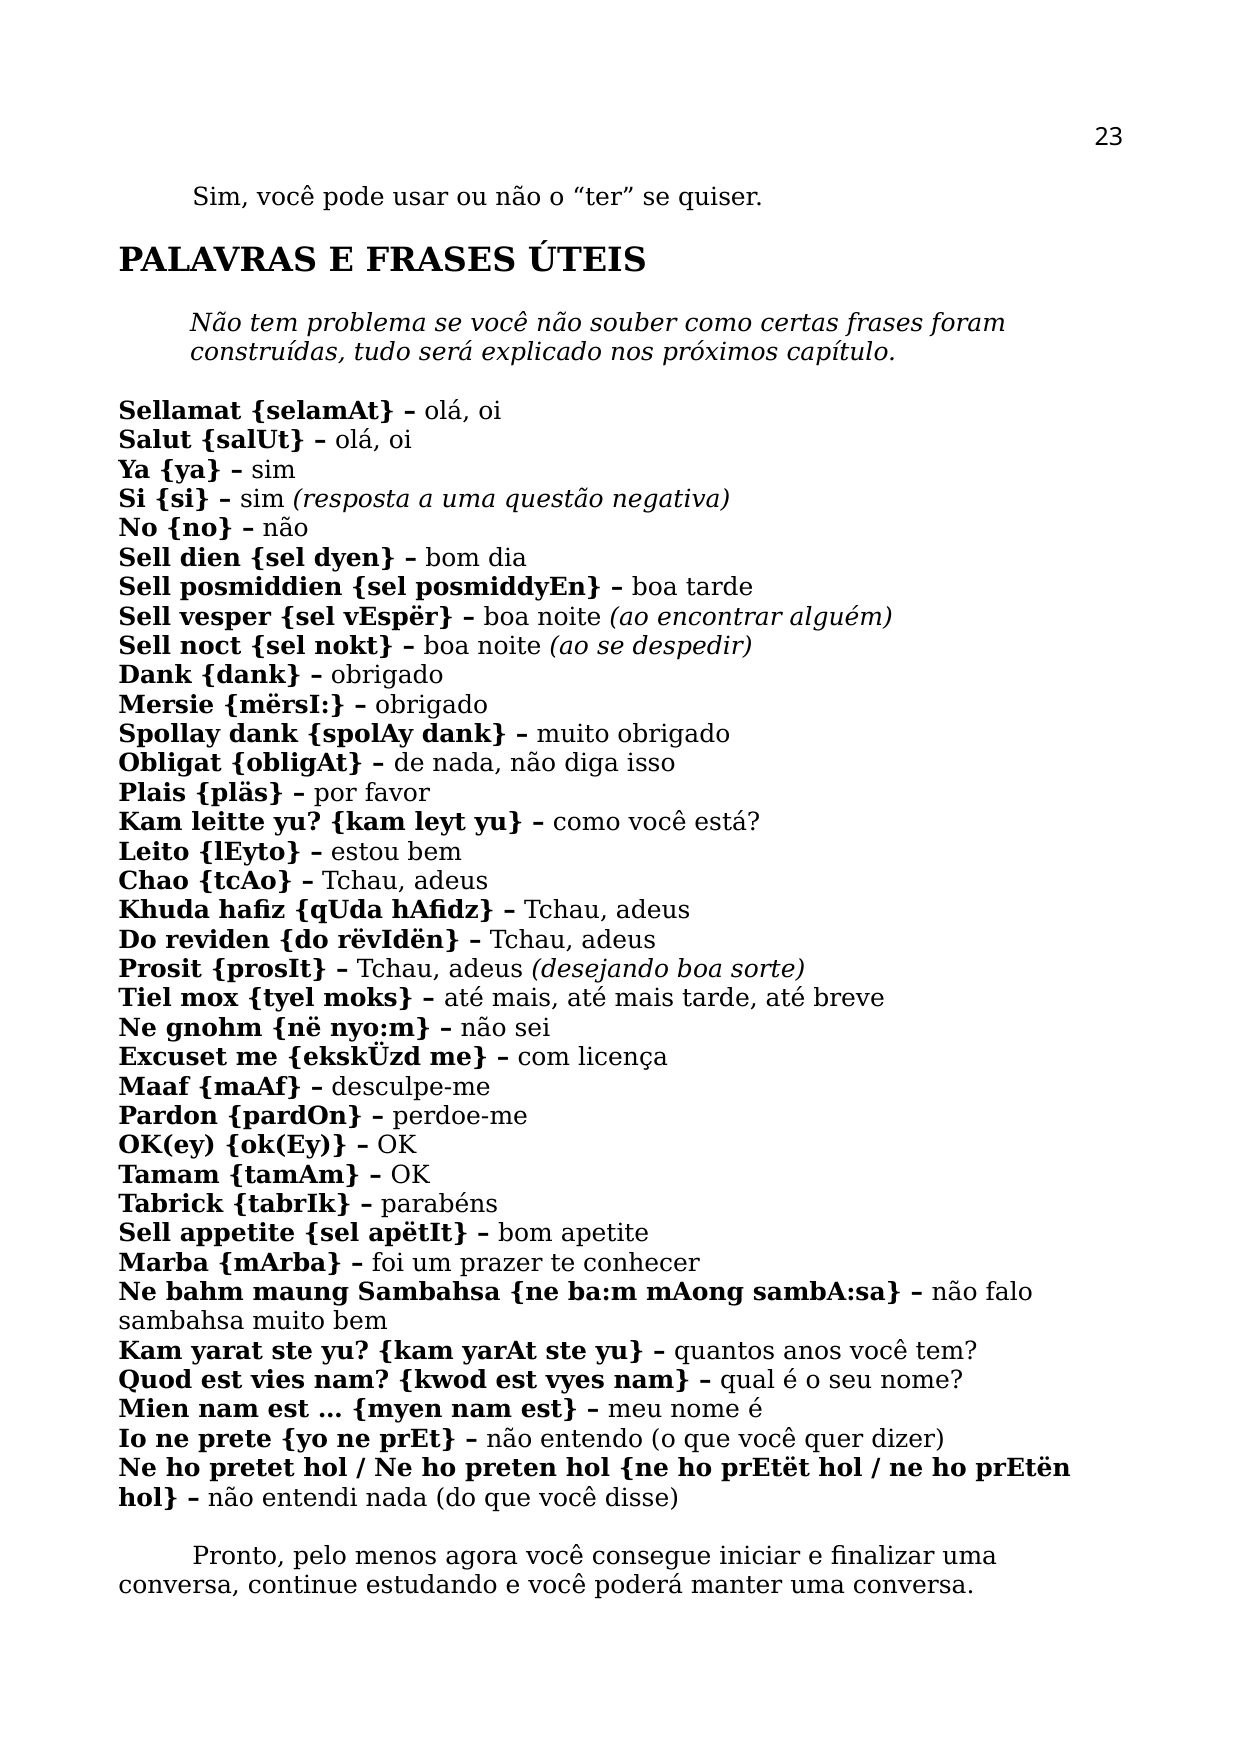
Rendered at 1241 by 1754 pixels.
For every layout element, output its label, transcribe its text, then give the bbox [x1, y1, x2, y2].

text Prosit {prosIt} – Tchau, adeus (desejando boa sorte) [118, 954, 1123, 983]
text Dank {dank} – obrigado [118, 660, 1123, 689]
text Quod est vies nam? {kwod est vyes nam} – qual é o seu nome? [118, 1365, 1123, 1394]
text Spollay dank {spolAy dank} – muito obrigado [118, 719, 1123, 748]
text Do reviden {do rëvIdën} – Tchau, adeus [118, 924, 1123, 954]
text Excuset me {ekskÜzd me} – com licença [118, 1042, 1123, 1071]
text Marba {mArba} – foi um prazer te conhecer [118, 1248, 1123, 1277]
text Ne gnohm {në nyo:m} – não sei [118, 1013, 1123, 1042]
text Si {si} – sim (resposta a uma questão negativa) [118, 484, 1123, 513]
text Chao {tcAo} – Tchau, adeus [118, 866, 1123, 895]
text Tamam {tamAm} – OK [118, 1159, 1123, 1189]
text Salut {salUt} – olá, oi [118, 425, 1123, 454]
text Tiel mox {tyel moks} – até mais, até mais tarde, até breve [118, 983, 1123, 1013]
text Ne bahm maung Sambahsa {ne ba:m mAong sambA:sa} – não falo sambahsa muito bem [118, 1277, 1123, 1336]
text Sell posmiddien {sel posmiddyEn} – boa tarde [118, 572, 1123, 601]
text Maaf {maAf} – desculpe-me [118, 1071, 1123, 1101]
text Tabrick {tabrIk} – parabéns [118, 1189, 1123, 1218]
subtitle PALAVRAS E FRASES ÚTEIS [118, 240, 1123, 279]
text Leito {lEyto} – estou bem [118, 836, 1123, 866]
text Io ne prete {yo ne prEt} – não entendo (o que você quer dizer) [118, 1424, 1123, 1453]
text No {no} – não [118, 513, 1123, 543]
text Sell dien {sel dyen} – bom dia [118, 543, 1123, 572]
text Obligat {obligAt} – de nada, não diga isso [118, 748, 1123, 778]
text Sim, você pode usar ou não o “ter” se quiser. [118, 182, 1123, 211]
text Kam leitte yu? {kam leyt yu} – como você está? [118, 807, 1123, 836]
text Kam yarat ste yu? {kam yarAt ste yu} – quantos anos você tem? [118, 1336, 1123, 1365]
text Plais {pläs} – por favor [118, 778, 1123, 807]
text OK(ey) {ok(Ey)} – OK [118, 1130, 1123, 1159]
text Mien nam est … {myen nam est} – meu nome é [118, 1394, 1123, 1424]
text Sell noct {sel nokt} – boa noite (ao se despedir) [118, 631, 1123, 660]
text Sell vesper {sel vEspër} – boa noite (ao encontrar alguém) [118, 601, 1123, 631]
text Ne ho pretet hol / Ne ho preten hol {ne ho prEtët hol / ne ho prEtën hol} – não entendi nada (do que você disse) [118, 1453, 1123, 1512]
text Mersie {mërsI:} – obrigado [118, 689, 1123, 719]
text Pardon {pardOn} – perdoe-me [118, 1101, 1123, 1130]
text Khuda hafiz {qUda hAfidz} – Tchau, adeus [118, 895, 1123, 924]
text Não tem problema se você não souber como certas frases foram construídas, tudo será explicado nos próximos capítulo. [190, 308, 1123, 367]
text Sell appetite {sel apëtIt} – bom apetite [118, 1218, 1123, 1248]
text Ya {ya} – sim [118, 454, 1123, 484]
text Pronto, pelo menos agora você consegue iniciar e finalizar uma conversa, continue estudando e você poderá manter uma conversa. [118, 1541, 1123, 1599]
text Sellamat {selamAt} – olá, oi [118, 396, 1123, 425]
